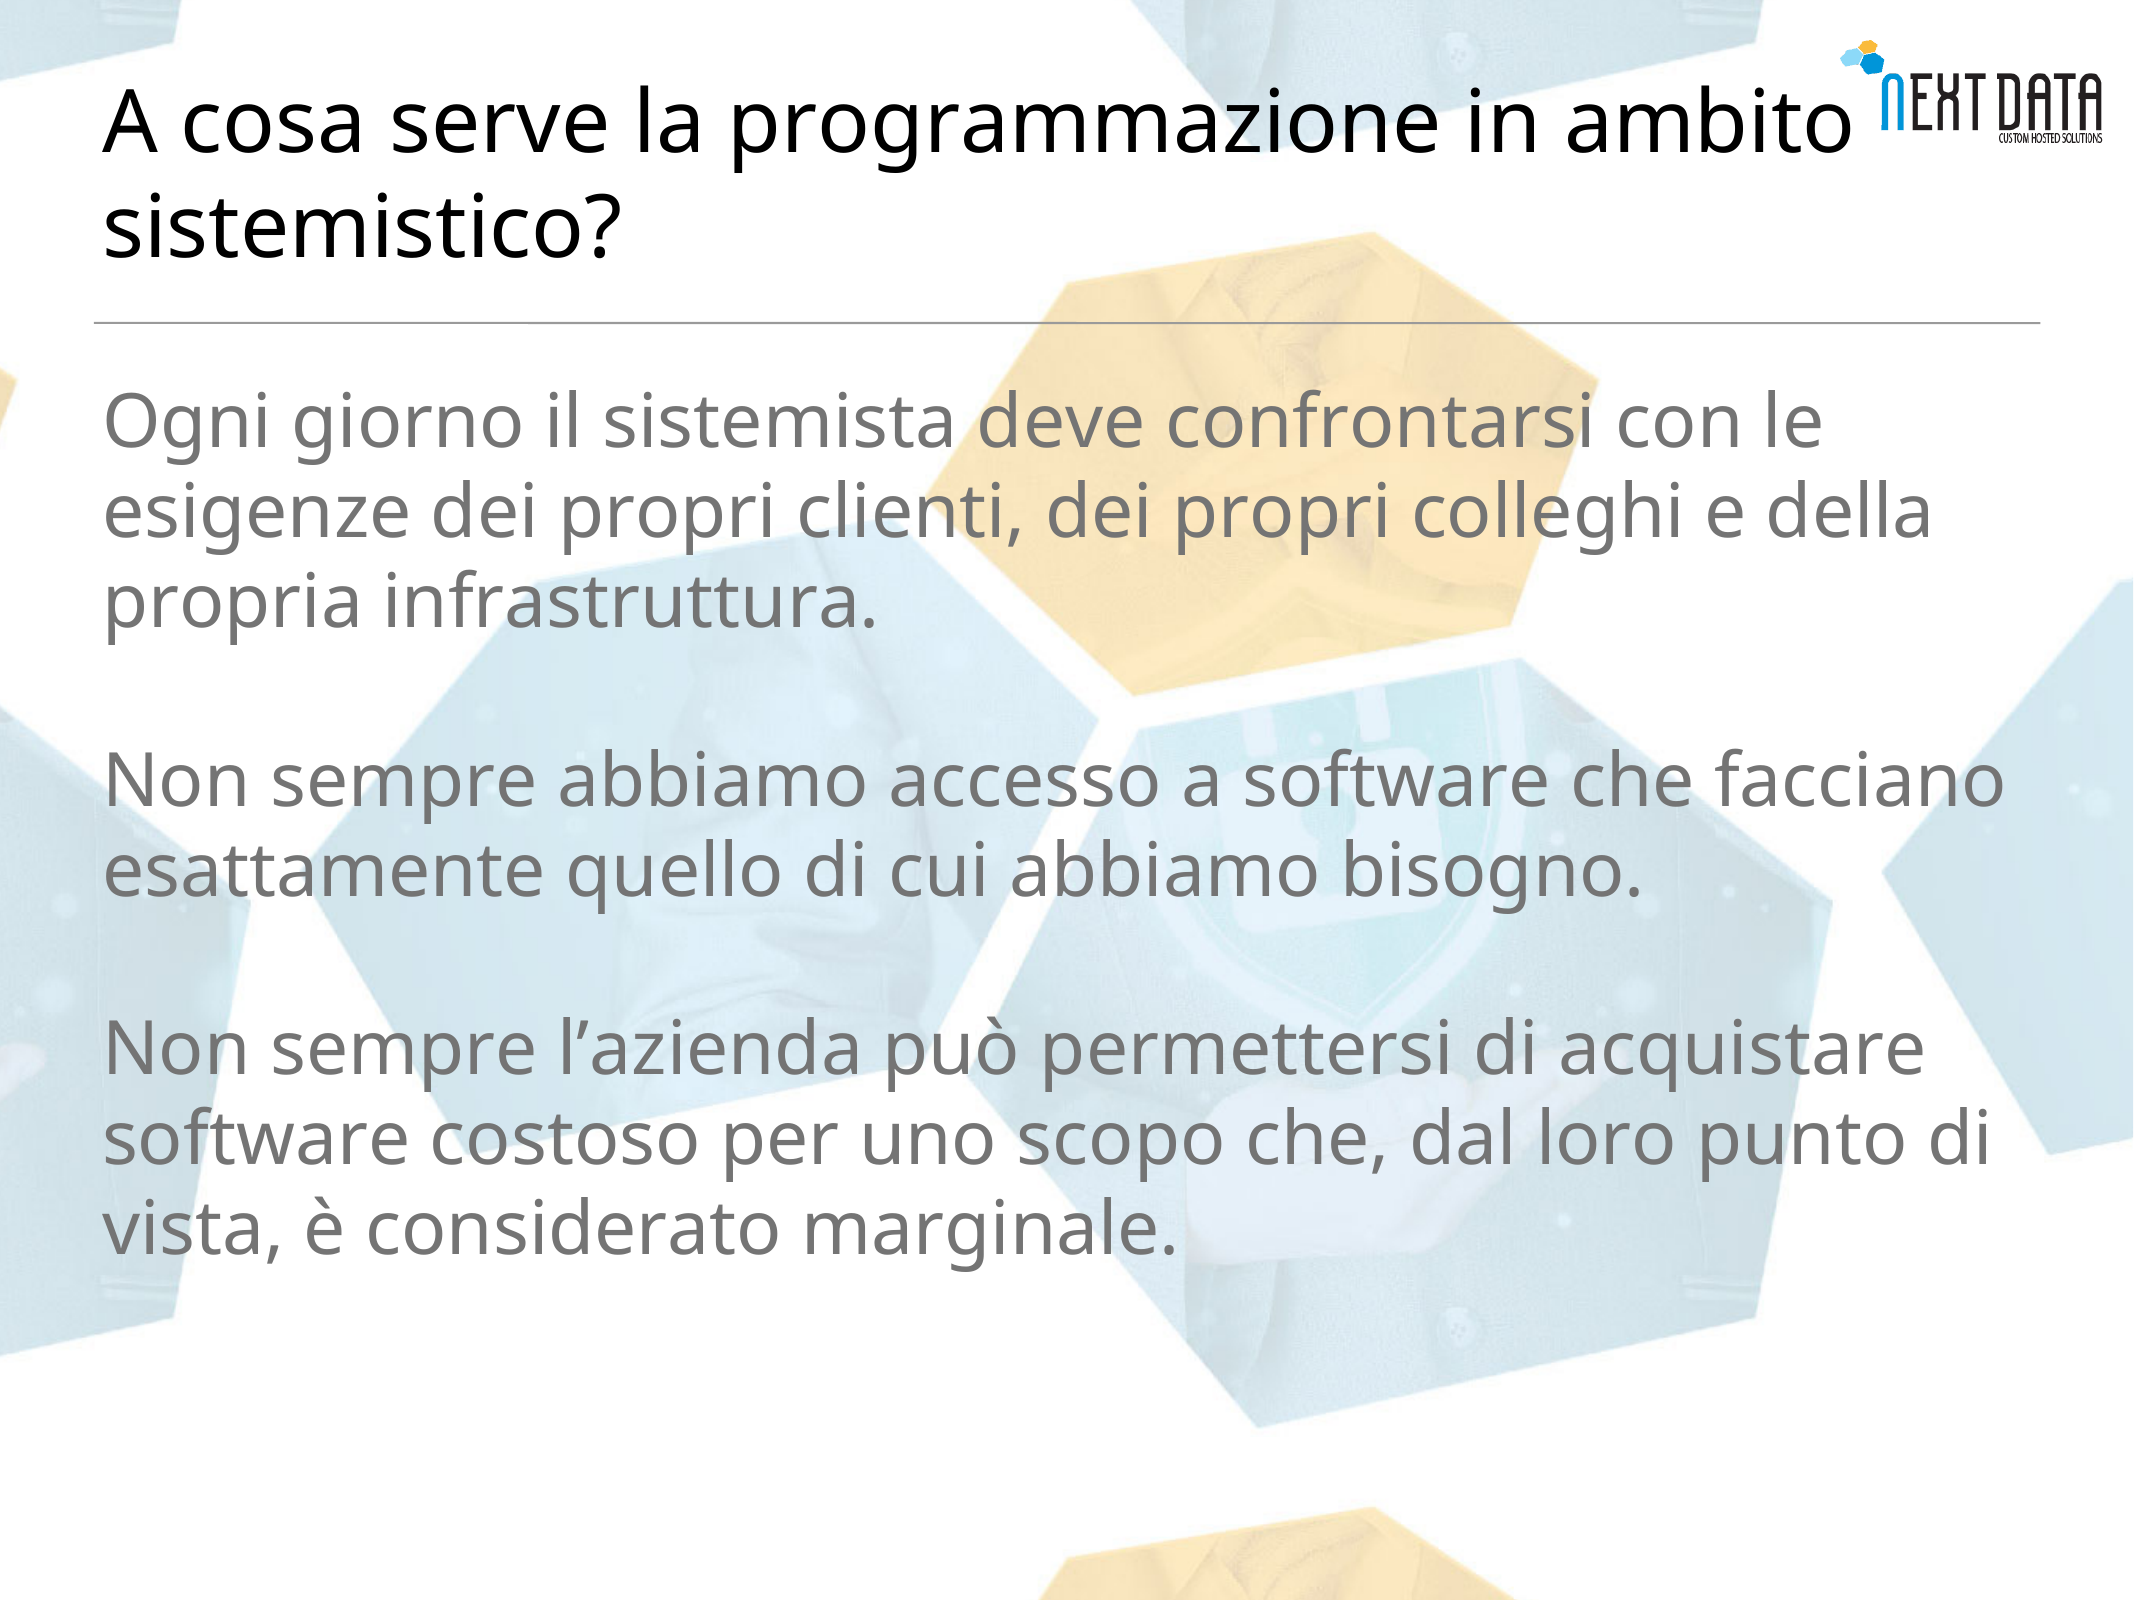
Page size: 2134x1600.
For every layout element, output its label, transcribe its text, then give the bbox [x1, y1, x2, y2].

text_box Ogni giorno il sistemista deve confrontarsi con le esigenze dei propri clienti, dei propri colleghi e della propria infrastruttura. Non sempre abbiamo accesso a software che facciano esattamente quello di cui abbiamo bisogno. Non sempre l’azienda può permettersi di acquistare software costoso per uno scopo che, dal loro punto di vista, è considerato marginale. [93, 364, 2040, 1459]
text_box A cosa serve la programmazione in ambito sistemistico? [93, 54, 2040, 284]
picture [0, 0, 2134, 1600]
